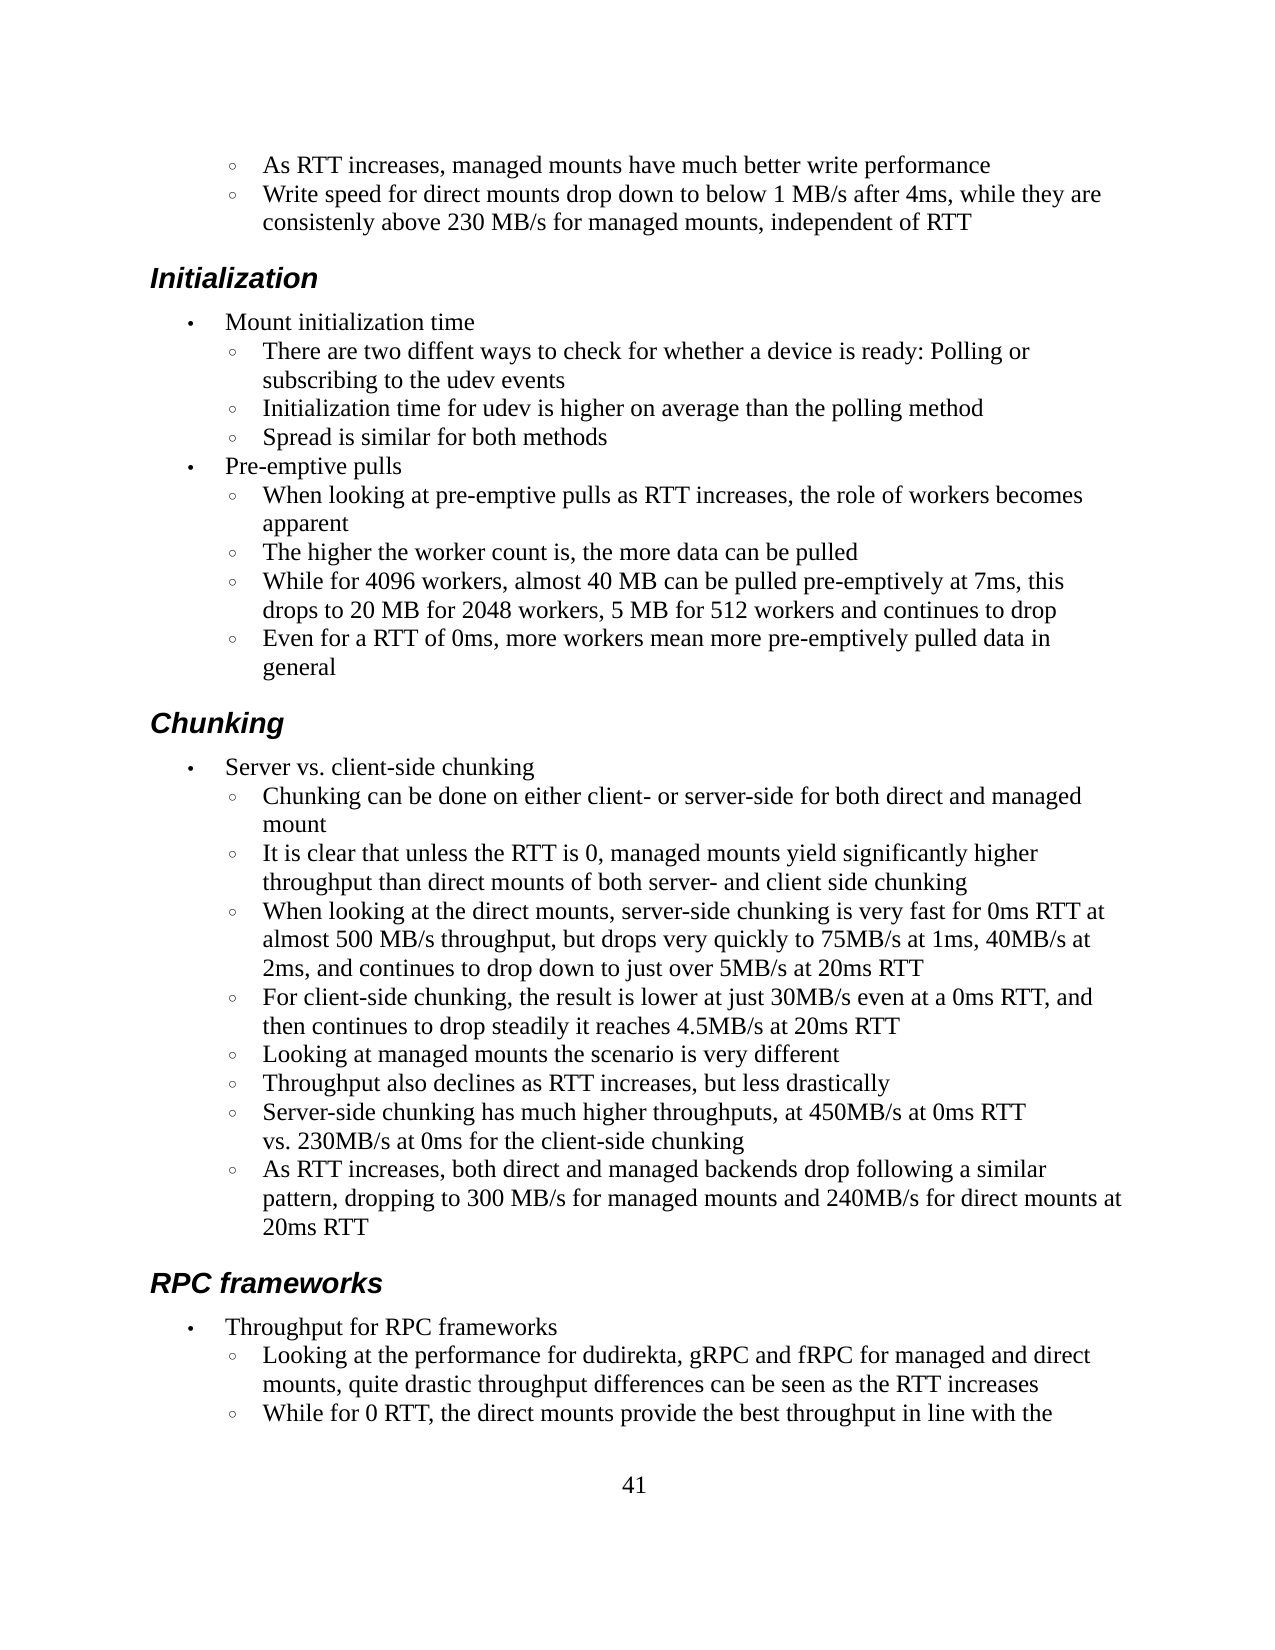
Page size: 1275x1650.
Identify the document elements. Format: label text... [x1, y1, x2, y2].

list Looking at the performance for dudirekta, gRPC and fRPC for managed and direct mounts, quite drastic throughput differences can be seen as the RTT increases [225, 1341, 1125, 1398]
list Throughput also declines as RTT increases, but less drastically [225, 1068, 1125, 1097]
list It is clear that unless the RTT is 0, managed mounts yield significantly higher throughput than direct mounts of both server- and client side chunking [225, 838, 1125, 896]
list For client-side chunking, the result is lower at just 30MB/s even at a 0ms RTT, and then continues to drop steadily it reaches 4.5MB/s at 20ms RTT [225, 982, 1125, 1039]
list Mount initialization time [187, 307, 1125, 336]
list Throughput for RPC frameworks [187, 1312, 1125, 1341]
subtitle RPC frameworks [150, 1266, 1125, 1299]
list While for 0 RTT, the direct mounts provide the best throughput in line with the [225, 1398, 1125, 1427]
list Server-side chunking has much higher throughputs, at 450MB/s at 0ms RTT vs. 230MB/s at 0ms for the client-side chunking [225, 1097, 1125, 1154]
list Spread is similar for both methods [225, 422, 1125, 451]
list Looking at managed mounts the scenario is very different [225, 1039, 1125, 1068]
list When looking at the direct mounts, server-side chunking is very fast for 0ms RTT at almost 500 MB/s throughput, but drops very quickly to 75MB/s at 1ms, 40MB/s at 2ms, and continues to drop down to just over 5MB/s at 20ms RTT [225, 896, 1125, 982]
list The higher the worker count is, the more data can be pulled [225, 537, 1125, 566]
list As RTT increases, managed mounts have much better write performance [225, 150, 1125, 179]
list Pre-emptive pulls [187, 451, 1125, 480]
subtitle Initialization [150, 261, 1125, 295]
list Server vs. client-side chunking [187, 752, 1125, 781]
list Write speed for direct mounts drop down to below 1 MB/s after 4ms, while they are consistenly above 230 MB/s for managed mounts, independent of RTT [225, 179, 1125, 236]
list Even for a RTT of 0ms, more workers mean more pre-emptively pulled data in general [225, 623, 1125, 681]
list While for 4096 workers, almost 40 MB can be pulled pre-emptively at 7ms, this drops to 20 MB for 2048 workers, 5 MB for 512 workers and continues to drop [225, 566, 1125, 623]
list When looking at pre-emptive pulls as RTT increases, the role of workers becomes apparent [225, 480, 1125, 537]
subtitle Chunking [150, 706, 1125, 739]
list Chunking can be done on either client- or server-side for both direct and managed mount [225, 781, 1125, 838]
list There are two diffent ways to check for whether a device is ready: Polling or subscribing to the udev events [225, 336, 1125, 393]
list As RTT increases, both direct and managed backends drop following a similar pattern, dropping to 300 MB/s for managed mounts and 240MB/s for direct mounts at 20ms RTT [225, 1154, 1125, 1241]
list Initialization time for udev is higher on average than the polling method [225, 393, 1125, 422]
